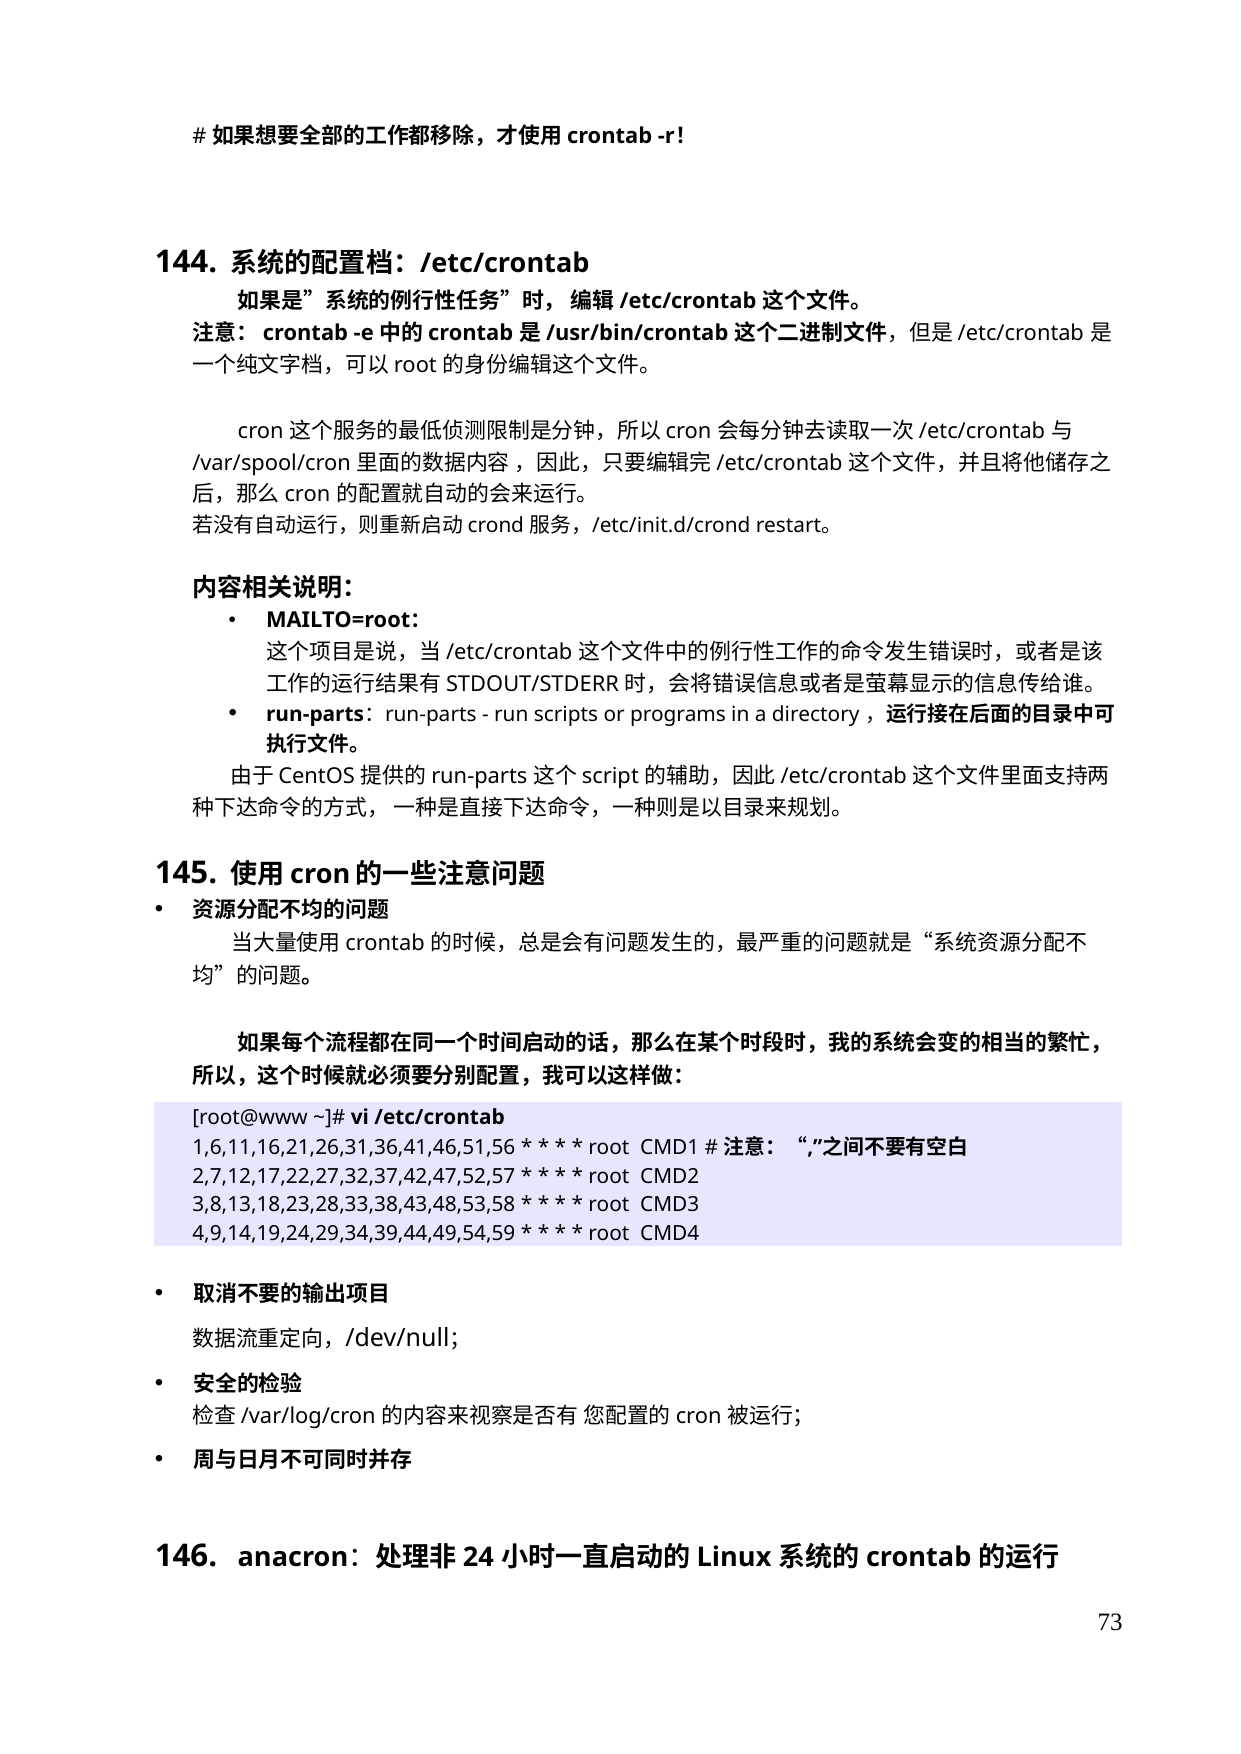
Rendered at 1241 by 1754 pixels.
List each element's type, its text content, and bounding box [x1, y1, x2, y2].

list 1,6,11,16,21,26,31,36,41,46,51,56 * * * * root CMD1 # 注意：“,”之间不要有空白 [154, 1130, 1122, 1161]
list 注意： crontab -e 中的 crontab 是 /usr/bin/crontab 这个二进制文件，但是 /etc/crontab 是一个纯文字档，可以 root 的身份编辑这个文件。 [154, 315, 1122, 379]
list cron 这个服务的最低侦测限制是分钟，所以cron 会每分钟去读取一次 /etc/crontab 与 /var/spool/cron 里面的数据内容 ，因此，只要编辑完 /etc/crontab 这个文件，并且将他储存之后，那么 cron 的配置就自动的会来运行。 [154, 413, 1122, 508]
list 使用cron的一些注意问题 [154, 850, 1122, 892]
list 若没有自动运行，则重新启动 crond 服务，/etc/init.d/crond restart。 [154, 508, 1122, 538]
list 取消不要的输出项目 [154, 1276, 1122, 1307]
list 如果是”系统的例行性任务”时， 编辑 /etc/crontab 这个文件。 [154, 281, 1122, 315]
list 内容相关说明： [154, 567, 1122, 603]
list 4,9,14,19,24,29,34,39,44,49,54,59 * * * * root CMD4 [154, 1218, 1122, 1246]
list 如果每个流程都在同一个时间启动的话，那么在某个时段时，我的系统会变的相当的繁忙， 所以，这个时候就必须要分别配置，我可以这样做： [154, 1024, 1122, 1089]
list 由于CentOS 提供的 run-parts 这个 script 的辅助，因此 /etc/crontab 这个文件里面支持两种下达命令的方式， 一种是直接下达命令，一种则是以目录来规划。 [154, 758, 1122, 821]
list 资源分配不均的问题 [154, 892, 1122, 924]
text # 如果想要全部的工作都移除，才使用 crontab -r！ [118, 118, 1122, 150]
list 周与日月不可同时并存 [154, 1442, 1122, 1474]
list 2,7,12,17,22,27,32,37,42,47,52,57 * * * * root CMD2 [154, 1161, 1122, 1189]
list 当大量使用 crontab 的时候，总是会有问题发生的，最严重的问题就是“系统资源分配不均”的问题。 [154, 924, 1122, 990]
list anacron：处理非 24 小时一直启动的 Linux 系统的 crontab 的运行 [154, 1533, 1122, 1576]
list 3,8,13,18,23,28,33,38,43,48,53,58 * * * * root CMD3 [154, 1189, 1122, 1218]
list MAILTO=root： [228, 603, 1122, 634]
list 系统的配置档：/etc/crontab [154, 239, 1122, 281]
list run-parts：run-parts - run scripts or programs in a directory ，运行接在后面的目录中可执行文件。 [228, 697, 1122, 758]
list 数据流重定向，/dev/null； [154, 1320, 1122, 1354]
list 安全的检验 检查 /var/log/cron 的内容来视察是否有 您配置的 cron 被运行； [154, 1366, 1122, 1430]
list 这个项目是说，当 /etc/crontab 这个文件中的例行性工作的命令发生错误时，或者是该工作的运行结果有 STDOUT/STDERR 时，会将错误信息或者是萤幕显示的信息传给谁。 [228, 634, 1122, 697]
list [root@www ~]# vi /etc/crontab [154, 1102, 1122, 1130]
